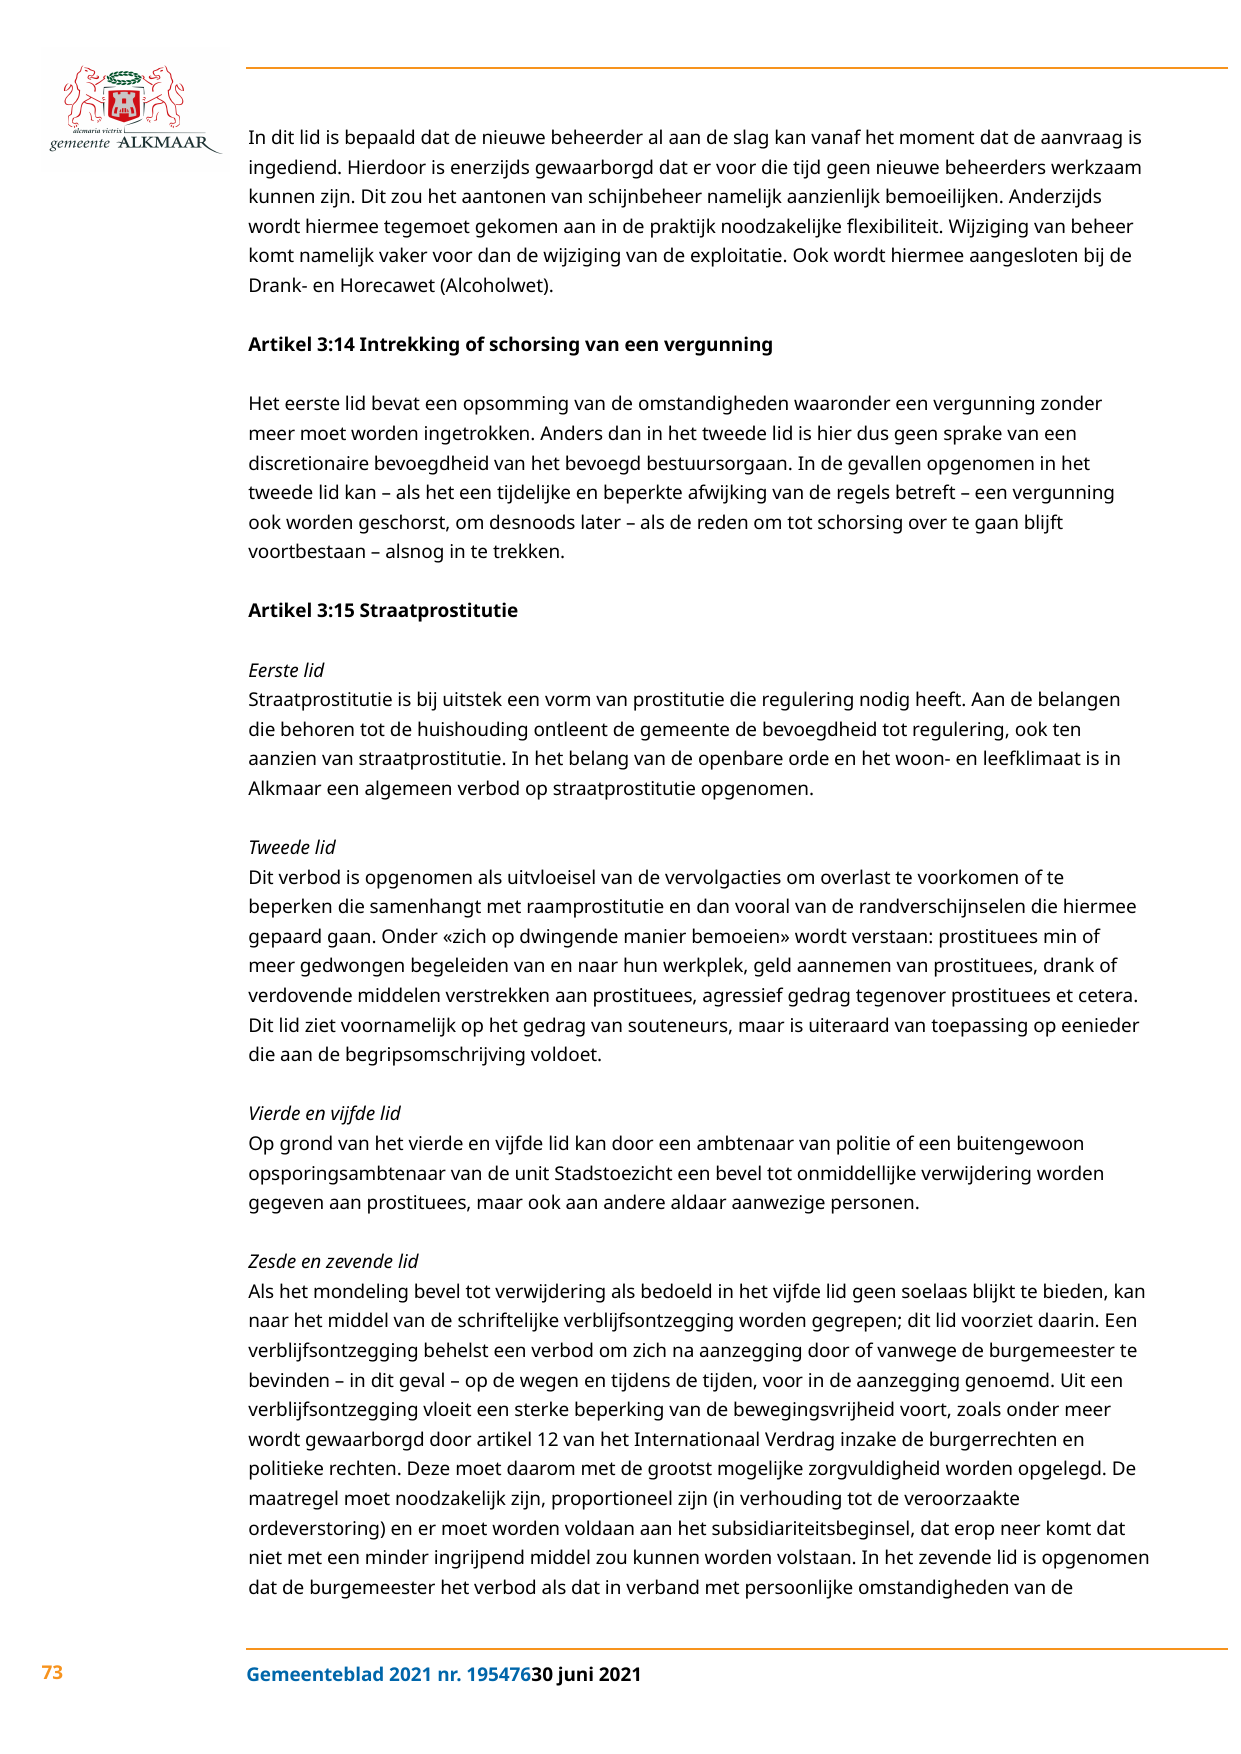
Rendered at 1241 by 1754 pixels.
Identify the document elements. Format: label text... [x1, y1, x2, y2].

text In dit lid is bepaald dat de nieuwe beheerder al aan de slag kan vanaf het moment dat de aanvraag is ingediend. Hierdoor is enerzijds gewaarborgd dat er voor die tijd geen nieuwe beheerders werkzaam kunnen zijn. Dit zou het aantonen van schijnbeheer namelijk aanzienlijk bemoeilijken. Anderzijds wordt hiermee tegemoet gekomen aan in de praktijk noodzakelijke flexibiliteit. Wijziging van beheer komt namelijk vaker voor dan de wijziging van de exploitatie. Ook wordt hiermee aangesloten bij de Drank- en Horecawet (Alcoholwet). [248, 124, 1152, 298]
text Eerste lid [248, 657, 1152, 683]
text Artikel 3:15 Straatprostitutie [248, 598, 1152, 623]
text Als het mondeling bevel tot verwijdering als bedoeld in het vijfde lid geen soelaas blijkt te bieden, kan naar het middel van de schriftelijke verblijfsontzegging worden gegrepen; dit lid voorziet daarin. Een verblijfsontzegging behelst een verbod om zich na aanzegging door of vanwege de burgemeester te bevinden – in dit geval – op de wegen en tijdens de tijden, voor in de aanzegging genoemd. Uit een verblijfsontzegging vloeit een sterke beperking van de bewegingsvrijheid voort, zoals onder meer wordt gewaarborgd door artikel 12 van het Internationaal Verdrag inzake de burgerrechten en politieke rechten. Deze moet daarom met de grootst mogelijke zorgvuldigheid worden opgelegd. De maatregel moet noodzakelijk zijn, proportioneel zijn (in verhouding tot de veroorzaakte ordeverstoring) en er moet worden voldaan aan het subsidiariteitsbeginsel, dat erop neer komt dat niet met een minder ingrijpend middel zou kunnen worden volstaan. In het zevende lid is opgenomen dat de burgemeester het verbod als dat in verband met persoonlijke omstandigheden van de [248, 1278, 1152, 1600]
text Artikel 3:14 Intrekking of schorsing van een vergunning [248, 331, 1152, 357]
text Dit verbod is opgenomen als uitvloeisel van de vervolgacties om overlast te voorkomen of te beperken die samenhangt met raamprostitutie en dan vooral van de randverschijnselen die hiermee gepaard gaan. Onder «zich op dwingende manier bemoeien» wordt verstaan: prostituees min of meer gedwongen begeleiden van en naar hun werkplek, geld aannemen van prostituees, drank of verdovende middelen verstrekken aan prostituees, agressief gedrag tegenover prostituees et cetera. Dit lid ziet voornamelijk op het gedrag van souteneurs, maar is uiteraard van toepassing op eenieder die aan de begripsomschrijving voldoet. [248, 864, 1152, 1067]
text Het eerste lid bevat een opsomming van de omstandigheden waaronder een vergunning zonder meer moet worden ingetrokken. Anders dan in het tweede lid is hier dus geen sprake van een discretionaire bevoegdheid van het bevoegd bestuursorgaan. In de gevallen opgenomen in het tweede lid kan – als het een tijdelijke en beperkte afwijking van de regels betreft – een vergunning ook worden geschorst, om desnoods later – als de reden om tot schorsing over te gaan blijft voortbestaan – alsnog in te trekken. [248, 391, 1152, 564]
picture [41, 47, 231, 172]
text Straatprostitutie is bij uitstek een vorm van prostitutie die regulering nodig heeft. Aan de belangen die behoren tot de huishouding ontleent de gemeente de bevoegdheid tot regulering, ook ten aanzien van straatprostitutie. In het belang van de openbare orde en het woon- en leefklimaat is in Alkmaar een algemeen verbod op straatprostitutie opgenomen. [248, 686, 1152, 801]
text Op grond van het vierde en vijfde lid kan door een ambtenaar van politie of een buitengewoon opsporingsambtenaar van de unit Stadstoezicht een bevel tot onmiddellijke verwijdering worden gegeven aan prostituees, maar ook aan andere aldaar aanwezige personen. [248, 1130, 1152, 1215]
text Tweede lid [248, 834, 1152, 860]
text Zesde en zevende lid [248, 1248, 1152, 1274]
text Vierde en vijfde lid [248, 1101, 1152, 1126]
